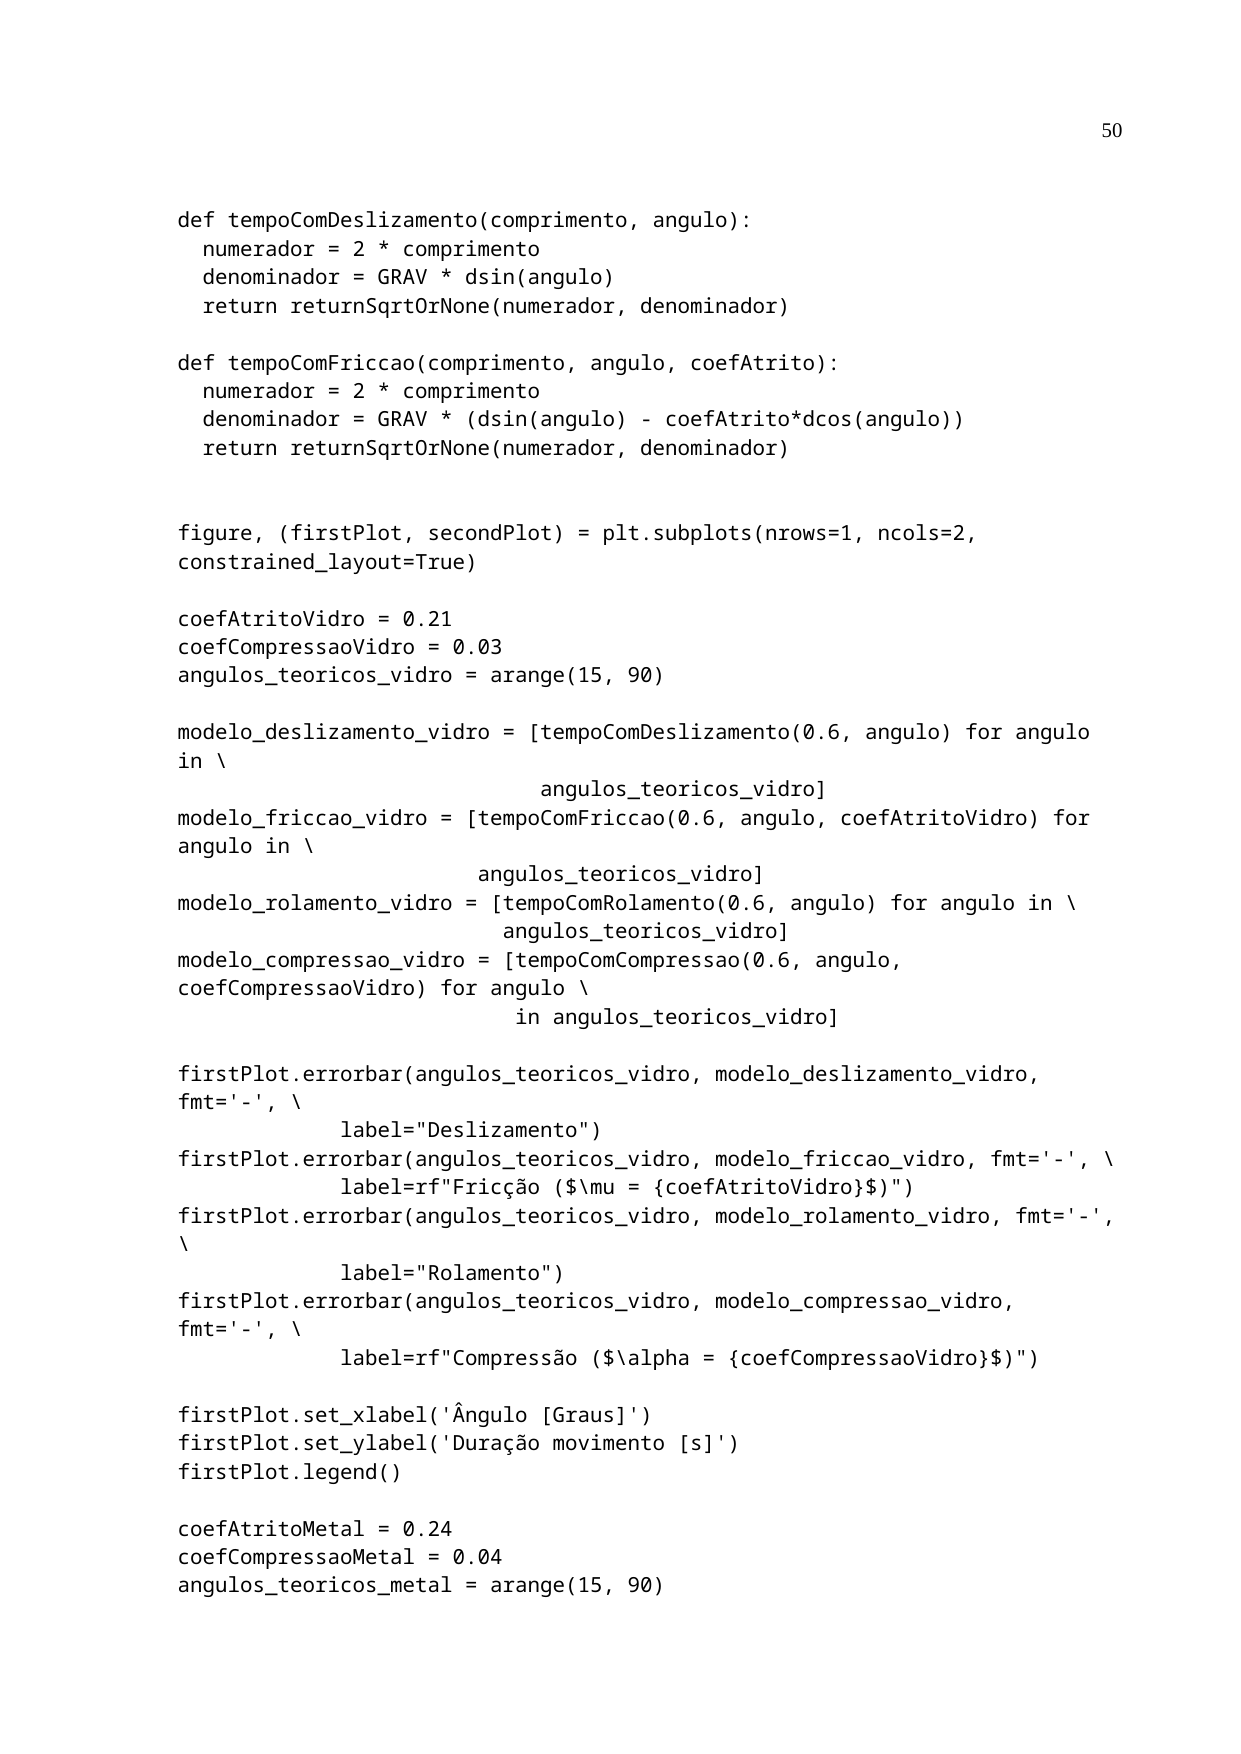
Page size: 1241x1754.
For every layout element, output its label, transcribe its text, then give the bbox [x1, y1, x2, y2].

text label=rf"Compressão ($\alpha = {coefCompressaoVidro}$)") [177, 1343, 1122, 1371]
text firstPlot.errorbar(angulos_teoricos_vidro, modelo_compressao_vidro, fmt='-', \ [177, 1286, 1122, 1343]
text modelo_deslizamento_vidro = [tempoComDeslizamento(0.6, angulo) for angulo in \ [177, 717, 1122, 774]
text angulos_teoricos_vidro] [177, 859, 1122, 888]
text denominador = GRAV * dsin(angulo) [177, 262, 1122, 291]
text numerador = 2 * comprimento [177, 376, 1122, 404]
text return returnSqrtOrNone(numerador, denominador) [177, 433, 1122, 461]
text def tempoComFriccao(comprimento, angulo, coefAtrito): [177, 348, 1122, 376]
text angulos_teoricos_vidro = arange(15, 90) [177, 661, 1122, 689]
text numerador = 2 * comprimento [177, 234, 1122, 262]
text label="Deslizamento") [177, 1116, 1122, 1144]
text firstPlot.set_ylabel('Duração movimento [s]') [177, 1428, 1122, 1457]
text angulos_teoricos_vidro] [177, 774, 1122, 803]
text def tempoComDeslizamento(comprimento, angulo): [177, 206, 1122, 234]
text denominador = GRAV * (dsin(angulo) - coefAtrito*dcos(angulo)) [177, 404, 1122, 433]
text modelo_rolamento_vidro = [tempoComRolamento(0.6, angulo) for angulo in \ [177, 888, 1122, 916]
text coefCompressaoVidro = 0.03 [177, 632, 1122, 661]
text return returnSqrtOrNone(numerador, denominador) [177, 291, 1122, 319]
text modelo_compressao_vidro = [tempoComCompressao(0.6, angulo, coefCompressaoVidro) for angulo \ [177, 945, 1122, 1002]
text coefCompressaoMetal = 0.04 [177, 1542, 1122, 1571]
text label=rf"Fricção ($\mu = {coefAtritoVidro}$)") [177, 1172, 1122, 1201]
text angulos_teoricos_metal = arange(15, 90) [177, 1571, 1122, 1599]
text label="Rolamento") [177, 1258, 1122, 1286]
text modelo_friccao_vidro = [tempoComFriccao(0.6, angulo, coefAtritoVidro) for angulo in \ [177, 803, 1122, 859]
text angulos_teoricos_vidro] [177, 916, 1122, 945]
text firstPlot.errorbar(angulos_teoricos_vidro, modelo_rolamento_vidro, fmt='-', \ [177, 1201, 1122, 1258]
text firstPlot.legend() [177, 1457, 1122, 1485]
text firstPlot.errorbar(angulos_teoricos_vidro, modelo_deslizamento_vidro, fmt='-', \ [177, 1059, 1122, 1116]
text figure, (firstPlot, secondPlot) = plt.subplots(nrows=1, ncols=2, constrained_layout=True) [177, 518, 1122, 575]
text firstPlot.set_xlabel('Ângulo [Graus]') [177, 1400, 1122, 1428]
text coefAtritoVidro = 0.21 [177, 604, 1122, 632]
text coefAtritoMetal = 0.24 [177, 1514, 1122, 1542]
text firstPlot.errorbar(angulos_teoricos_vidro, modelo_friccao_vidro, fmt='-', \ [177, 1144, 1122, 1172]
text in angulos_teoricos_vidro] [177, 1002, 1122, 1030]
